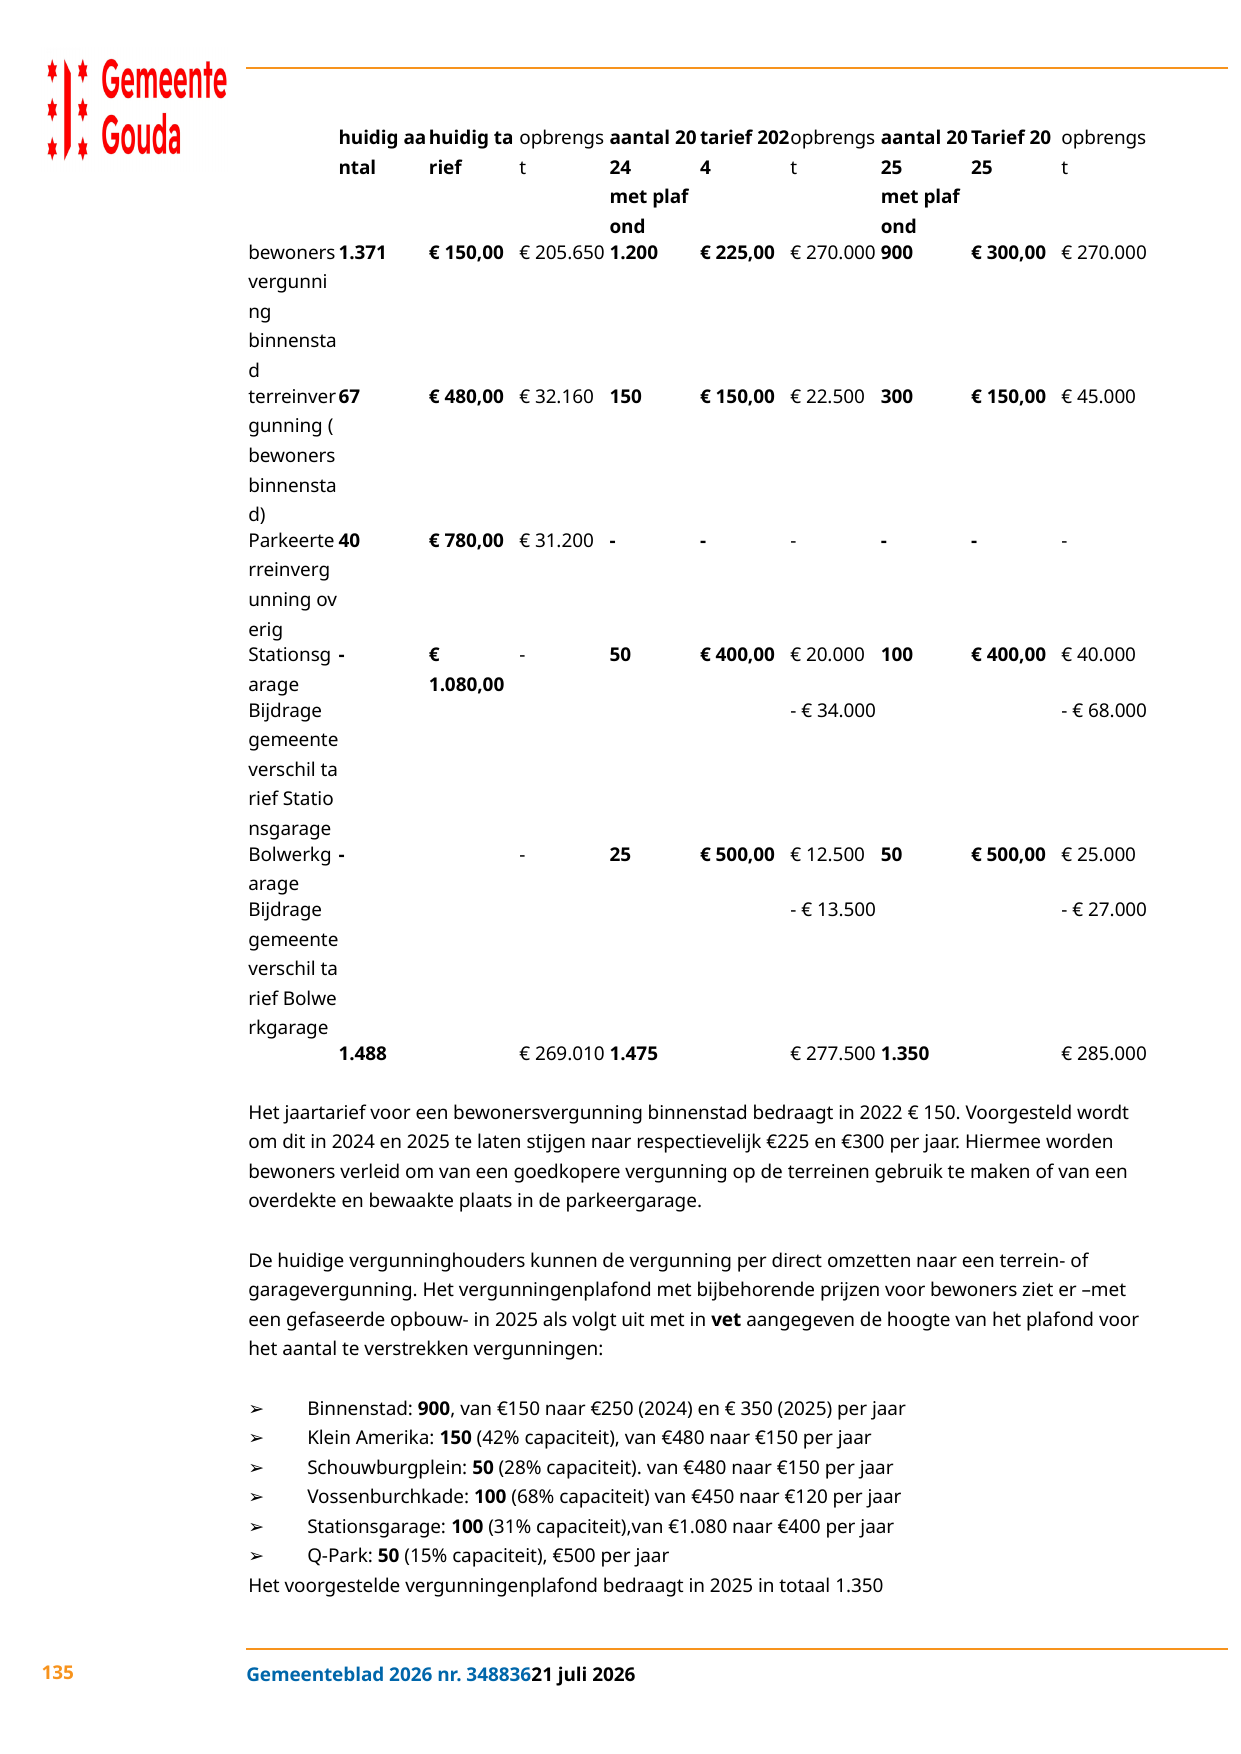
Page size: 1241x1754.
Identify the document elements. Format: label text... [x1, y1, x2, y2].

table_cell - [519, 841, 609, 896]
table_cell - [338, 841, 429, 896]
table_cell 300 [881, 383, 971, 527]
table_cell [971, 896, 1061, 1040]
table_cell - [700, 527, 790, 642]
table_cell [700, 896, 790, 1040]
table_cell 1.200 [609, 239, 700, 383]
table_cell [971, 697, 1061, 841]
table_cell 50 [881, 841, 971, 896]
table_cell € 780,00 [429, 527, 519, 642]
table_cell - [609, 527, 700, 642]
table_cell [881, 697, 971, 841]
table_cell [248, 1040, 338, 1066]
table_cell [338, 697, 429, 841]
table_cell terreinvergunning (bewoners binnenstad) [248, 383, 338, 527]
table_cell € 225,00 [700, 239, 790, 383]
table_cell Bijdrage gemeente verschil tarief Stationsgarage [248, 697, 338, 841]
list Q-Park: 50 (15% capaciteit), €500 per jaar [248, 1543, 1152, 1568]
table_cell Parkeerterreinvergunning overig [248, 527, 338, 642]
table_cell € 45.000 [1061, 383, 1152, 527]
table_cell - [1061, 527, 1152, 642]
table_cell bewonersvergunning binnenstad [248, 239, 338, 383]
table_cell [609, 697, 700, 841]
table_header opbrengst [790, 125, 881, 239]
table_cell € 400,00 [700, 642, 790, 697]
list Schouwburgplein: 50 (28% capaciteit). van €480 naar €150 per jaar [248, 1454, 1152, 1479]
table_header huidig tarief [429, 125, 519, 239]
table_cell - € 34.000 [790, 697, 881, 841]
table_cell 25 [609, 841, 700, 896]
table_cell € 205.650 [519, 239, 609, 383]
table_header tarief 2024 [700, 125, 790, 239]
table_header aantal 2025 met plafond [881, 125, 971, 239]
table_cell - [881, 527, 971, 642]
table_cell - [519, 642, 609, 697]
table_cell [519, 896, 609, 1040]
table_header Tarief 2025 [971, 125, 1061, 239]
table_cell € 31.200 [519, 527, 609, 642]
table_cell [881, 896, 971, 1040]
table_cell 1.475 [609, 1040, 700, 1066]
table_cell - [790, 527, 881, 642]
table_header opbrengst [519, 125, 609, 239]
table_header opbrengst [1061, 125, 1152, 239]
table_cell € 1.080,00 [429, 642, 519, 697]
table_cell - € 68.000 [1061, 697, 1152, 841]
table_cell - [338, 642, 429, 697]
table_cell € 25.000 [1061, 841, 1152, 896]
table_cell € 285.000 [1061, 1040, 1152, 1066]
list Stationsgarage: 100 (31% capaciteit),van €1.080 naar €400 per jaar [248, 1513, 1152, 1539]
table_cell 50 [609, 642, 700, 697]
table_cell [338, 896, 429, 1040]
table_cell Bolwerkgarage [248, 841, 338, 896]
table_cell 67 [338, 383, 429, 527]
table_cell € 269.010 [519, 1040, 609, 1066]
table_cell [429, 896, 519, 1040]
table_cell [429, 1040, 519, 1066]
table_cell [429, 697, 519, 841]
table_cell [609, 896, 700, 1040]
table_cell 100 [881, 642, 971, 697]
table_cell Bijdrage gemeente verschil tarief Bolwerkgarage [248, 896, 338, 1040]
table_cell € 400,00 [971, 642, 1061, 697]
list Klein Amerika: 150 (42% capaciteit), van €480 naar €150 per jaar [248, 1424, 1152, 1450]
table_cell [429, 841, 519, 896]
table_cell € 40.000 [1061, 642, 1152, 697]
table_cell € 270.000 [790, 239, 881, 383]
table_cell € 300,00 [971, 239, 1061, 383]
table_cell Stationsgarage [248, 642, 338, 697]
table_cell € 270.000 [1061, 239, 1152, 383]
table_cell € 20.000 [790, 642, 881, 697]
table_cell € 277.500 [790, 1040, 881, 1066]
table_cell [519, 697, 609, 841]
table_cell 1.371 [338, 239, 429, 383]
table_cell € 500,00 [700, 841, 790, 896]
table_cell [700, 1040, 790, 1066]
table_header [248, 125, 338, 239]
table_cell € 150,00 [700, 383, 790, 527]
table_cell € 500,00 [971, 841, 1061, 896]
table_cell € 150,00 [429, 239, 519, 383]
table_cell € 150,00 [971, 383, 1061, 527]
table_cell 40 [338, 527, 429, 642]
table_cell 1.488 [338, 1040, 429, 1066]
table_cell € 22.500 [790, 383, 881, 527]
table_header huidig aantal [338, 125, 429, 239]
table_cell € 480,00 [429, 383, 519, 527]
table_cell € 32.160 [519, 383, 609, 527]
list Binnenstad: 900, van €150 naar €250 (2024) en € 350 (2025) per jaar [248, 1395, 1152, 1420]
table_cell - € 13.500 [790, 896, 881, 1040]
text De huidige vergunninghouders kunnen de vergunning per direct omzetten naar een terrein- of garagevergunning. Het vergunningenplafond met bijbehorende prijzen voor bewoners ziet er –met een gefaseerde opbouw- in 2025 als volgt uit met in vet aangegeven de hoogte van het plafond voor het aantal te verstrekken vergunningen: [248, 1247, 1152, 1361]
table_cell - € 27.000 [1061, 896, 1152, 1040]
list Vossenburchkade: 100 (68% capaciteit) van €450 naar €120 per jaar [248, 1483, 1152, 1509]
table_cell - [971, 527, 1061, 642]
table_cell [971, 1040, 1061, 1066]
table_cell € 12.500 [790, 841, 881, 896]
table_header aantal 2024 met plafond [609, 125, 700, 239]
table_cell 1.350 [881, 1040, 971, 1066]
picture [41, 47, 231, 172]
text Het voorgestelde vergunningenplafond bedraagt in 2025 in totaal 1.350 [248, 1572, 1152, 1598]
table_cell 900 [881, 239, 971, 383]
table_cell 150 [609, 383, 700, 527]
text Het jaartarief voor een bewonersvergunning binnenstad bedraagt in 2022 € 150. Voorgesteld wordt om dit in 2024 en 2025 te laten stijgen naar respectievelijk €225 en €300 per jaar. Hiermee worden bewoners verleid om van een goedkopere vergunning op de terreinen gebruik te maken of van een overdekte en bewaakte plaats in de parkeergarage. [248, 1099, 1152, 1213]
table_cell [700, 697, 790, 841]
